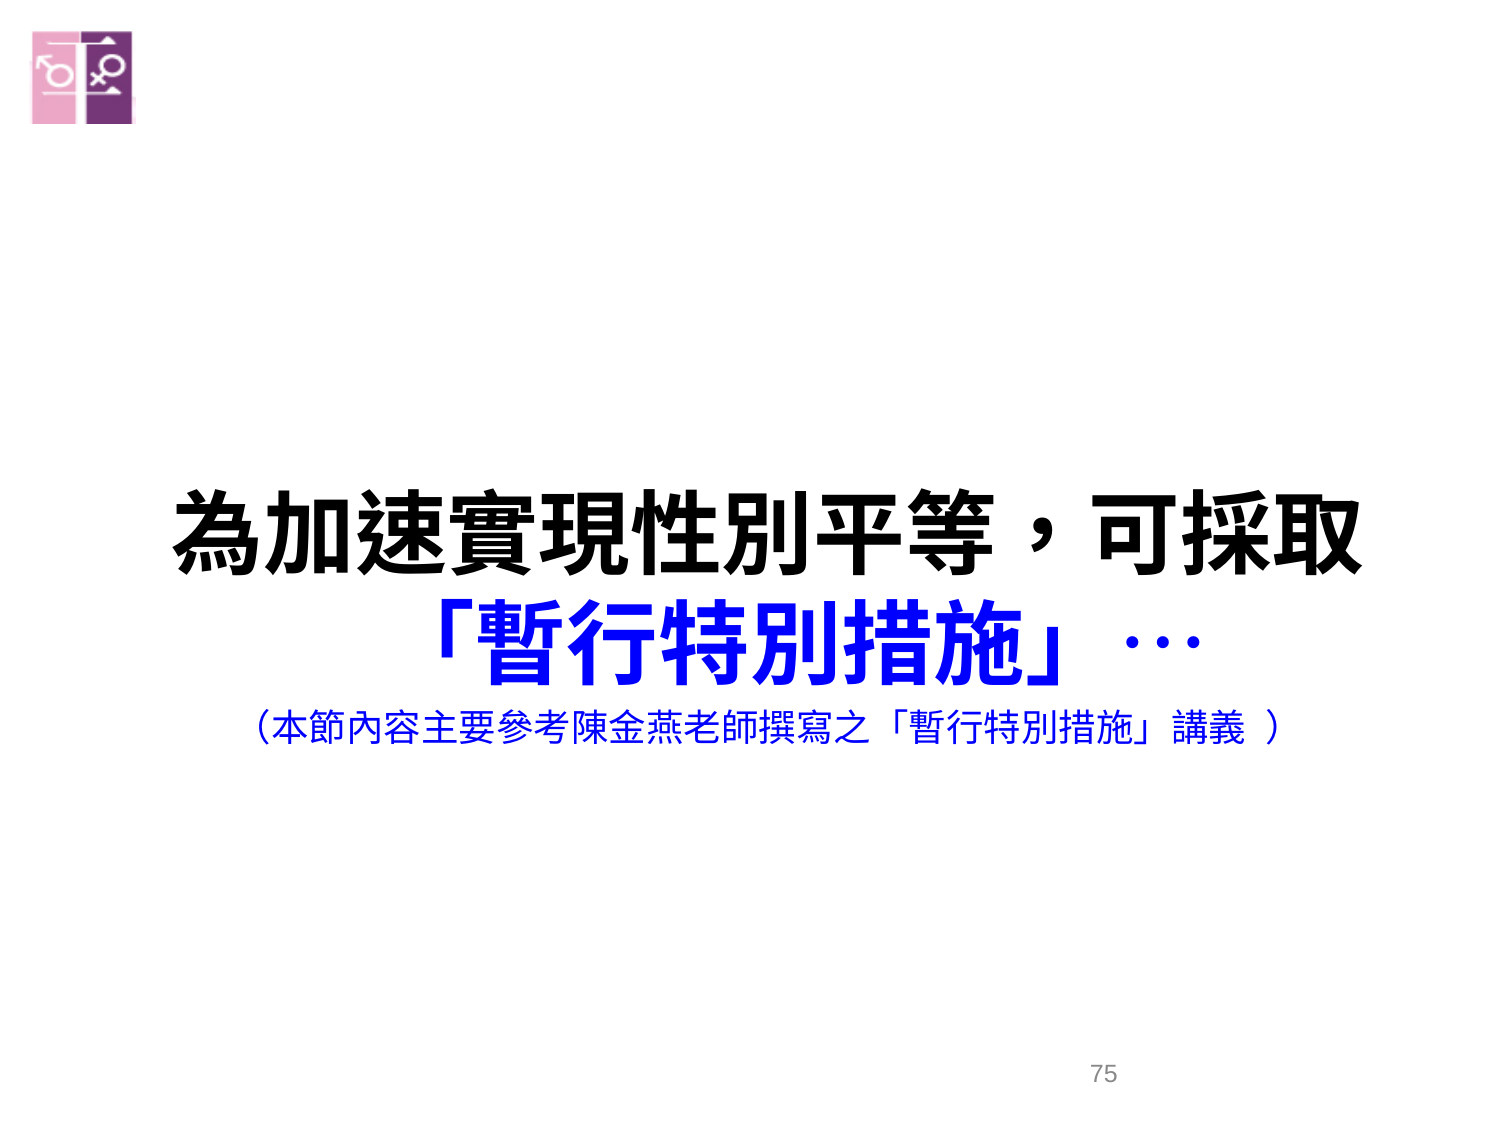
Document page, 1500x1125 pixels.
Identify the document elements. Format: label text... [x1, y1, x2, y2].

text_box 75 [1074, 1042, 1426, 1103]
list 為加速實現性別平等，可採取「暫行特別措施」… （本節內容主要參考陳金燕老師撰寫之「暫行特別措施」講義 ） [64, 468, 1415, 958]
